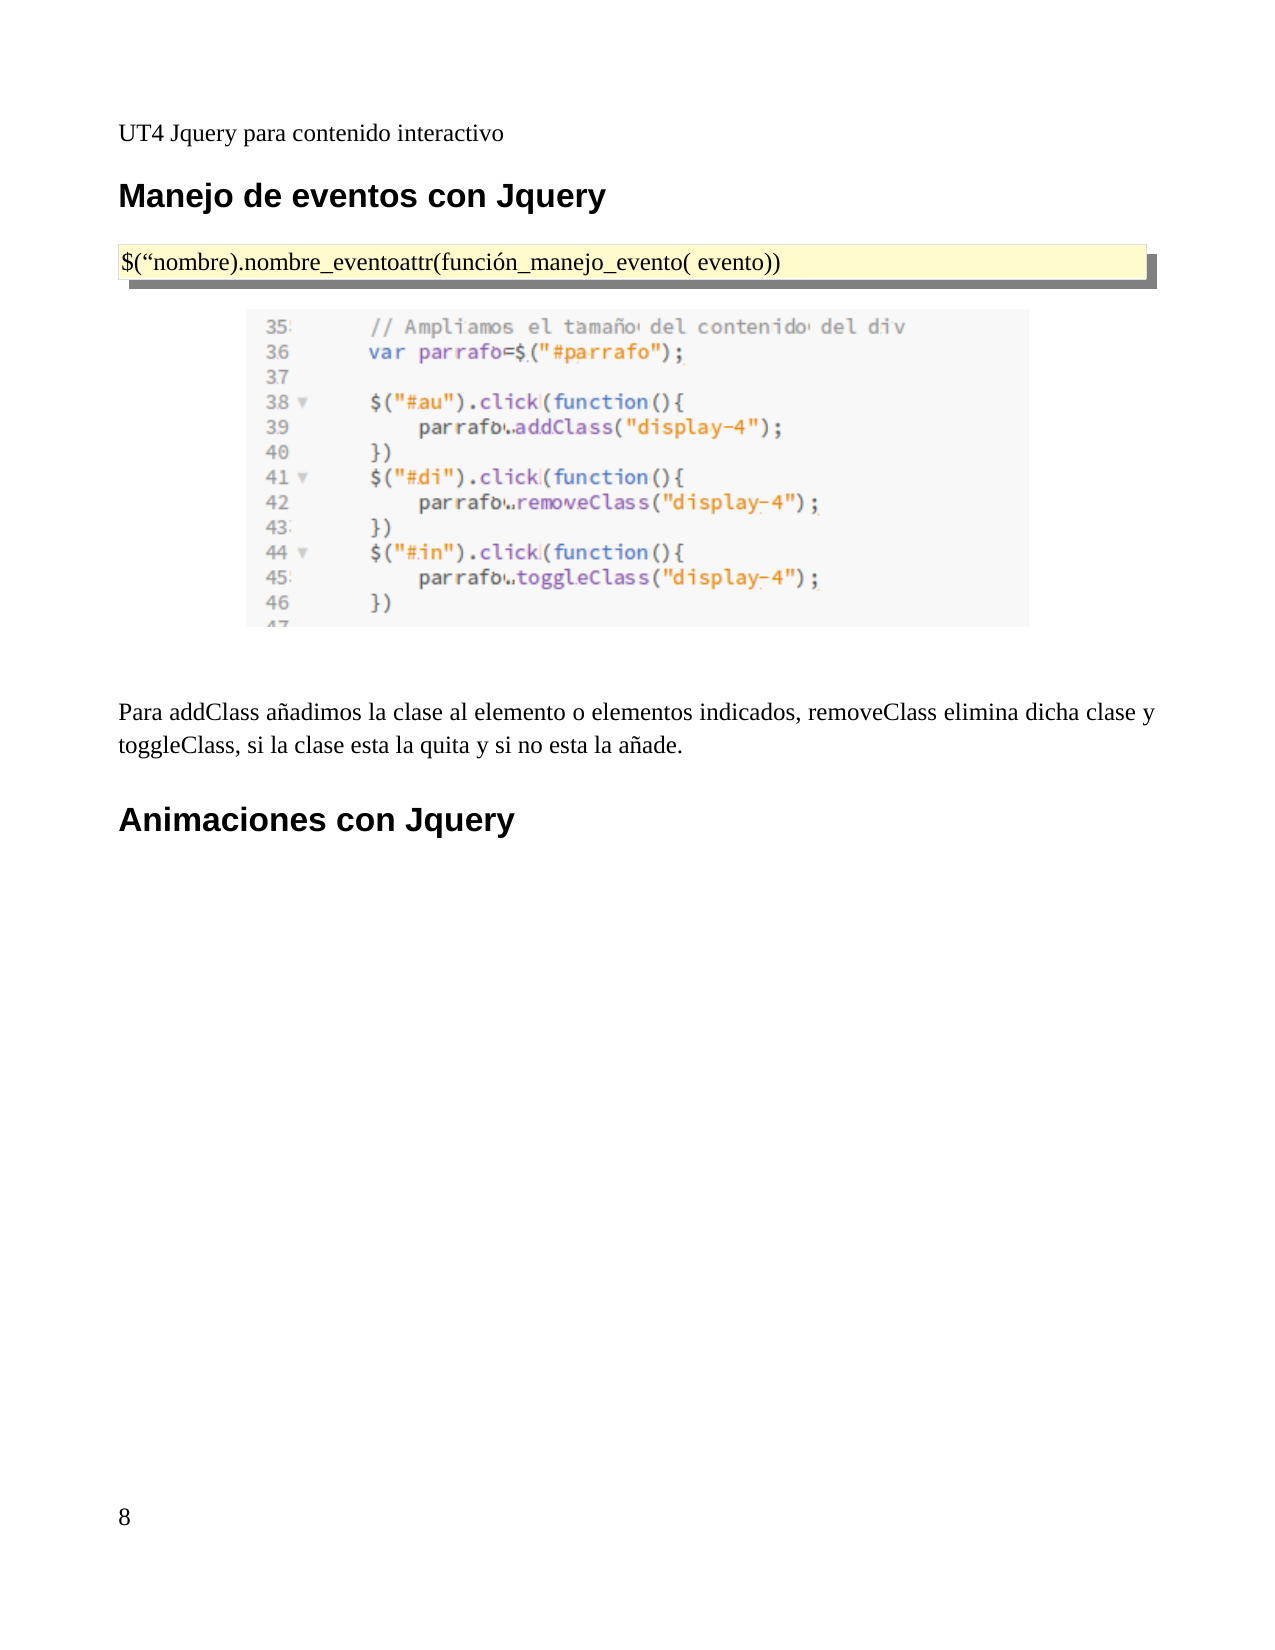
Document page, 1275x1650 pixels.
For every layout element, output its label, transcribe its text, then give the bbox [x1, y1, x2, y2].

text $(“nombre).nombre_eventoattr(función_manejo_evento( evento)) [119, 245, 1146, 278]
subtitle Manejo de eventos con Jquery [118, 176, 1157, 215]
subtitle Animaciones con Jquery [118, 800, 1157, 838]
text Para addClass añadimos la clase al elemento o elementos indicados, removeClass elimina dicha clase y toggleClass, si la clase esta la quita y si no esta la añade. [118, 697, 1157, 758]
picture [246, 309, 1029, 627]
